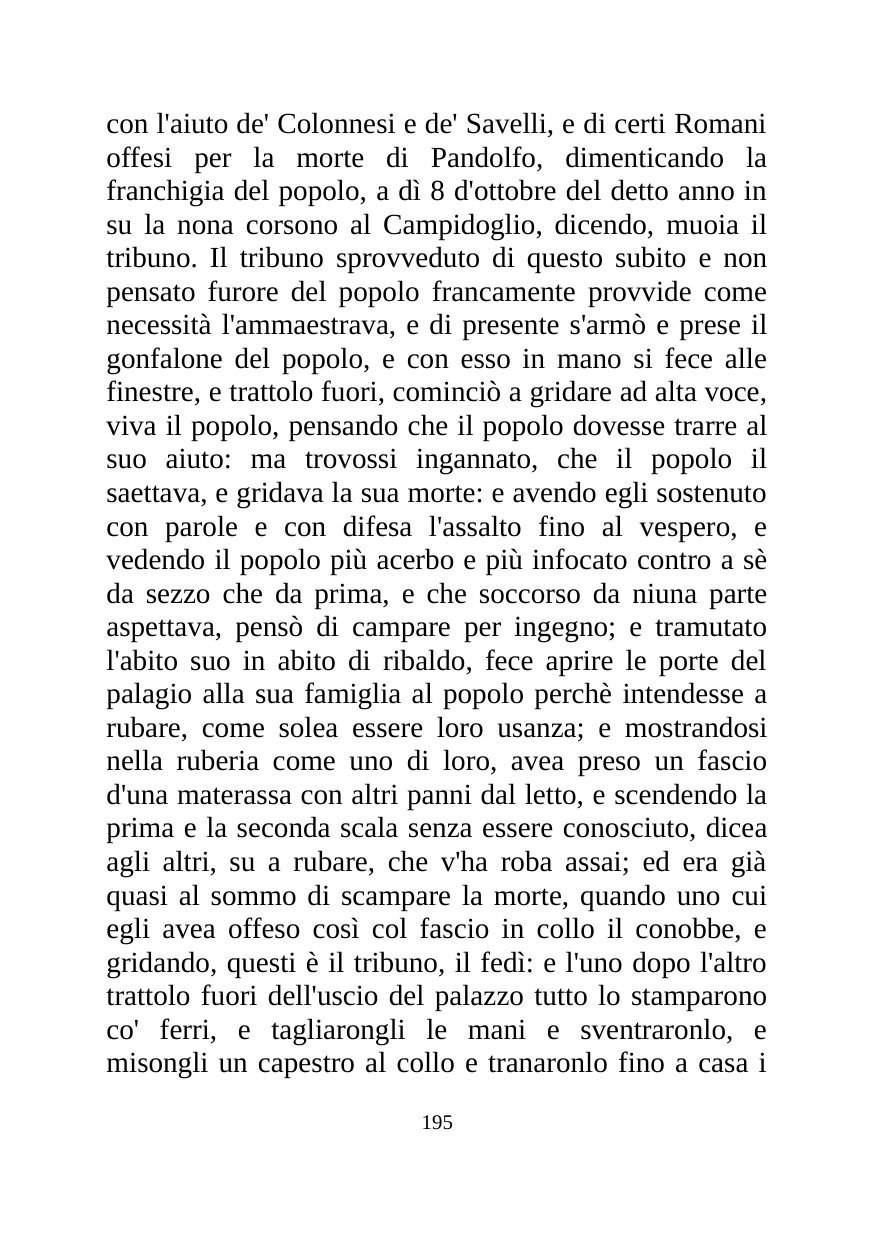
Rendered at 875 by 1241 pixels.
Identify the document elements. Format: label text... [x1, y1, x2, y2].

text con l'aiuto de' Colonnesi e de' Savelli, e di certi Romani offesi per la morte di Pandolfo, dimenticando la franchigia del popolo, a dì 8 d'ottobre del detto anno in su la nona corsono al Campidoglio, dicendo, muoia il tribuno. Il tribuno sprovveduto di questo subito e non pensato furore del popolo francamente provvide come necessità l'ammaestrava, e di presente s'armò e prese il gonfalone del popolo, e con esso in mano si fece alle finestre, e trattolo fuori, cominciò a gridare ad alta voce, viva il popolo, pensando che il popolo dovesse trarre al suo aiuto: ma trovossi ingannato, che il popolo il saettava, e gridava la sua morte: e avendo egli sostenuto con parole e con difesa l'assalto fino al vespero, e vedendo il popolo più acerbo e più infocato contro a sè da sezzo che da prima, e che soccorso da niuna parte aspettava, pensò di campare per ingegno; e tramutato l'abito suo in abito di ribaldo, fece aprire le porte del palagio alla sua famiglia al popolo perchè intendesse a rubare, come solea essere loro usanza; e mostrandosi nella ruberia come uno di loro, avea preso un fascio d'una materassa con altri panni dal letto, e scendendo la prima e la seconda scala senza essere conosciuto, dicea agli altri, su a rubare, che v'ha roba assai; ed era già quasi al sommo di scampare la morte, quando uno cui egli avea offeso così col fascio in collo il conobbe, e gridando, questi è il tribuno, il fedì: e l'uno dopo l'altro trattolo fuori dell'uscio del palazzo tutto lo stamparono co' ferri, e tagliarongli le mani e sventraronlo, e misongli un capestro al collo e tranaronlo fino a casa i [106, 106, 768, 1079]
